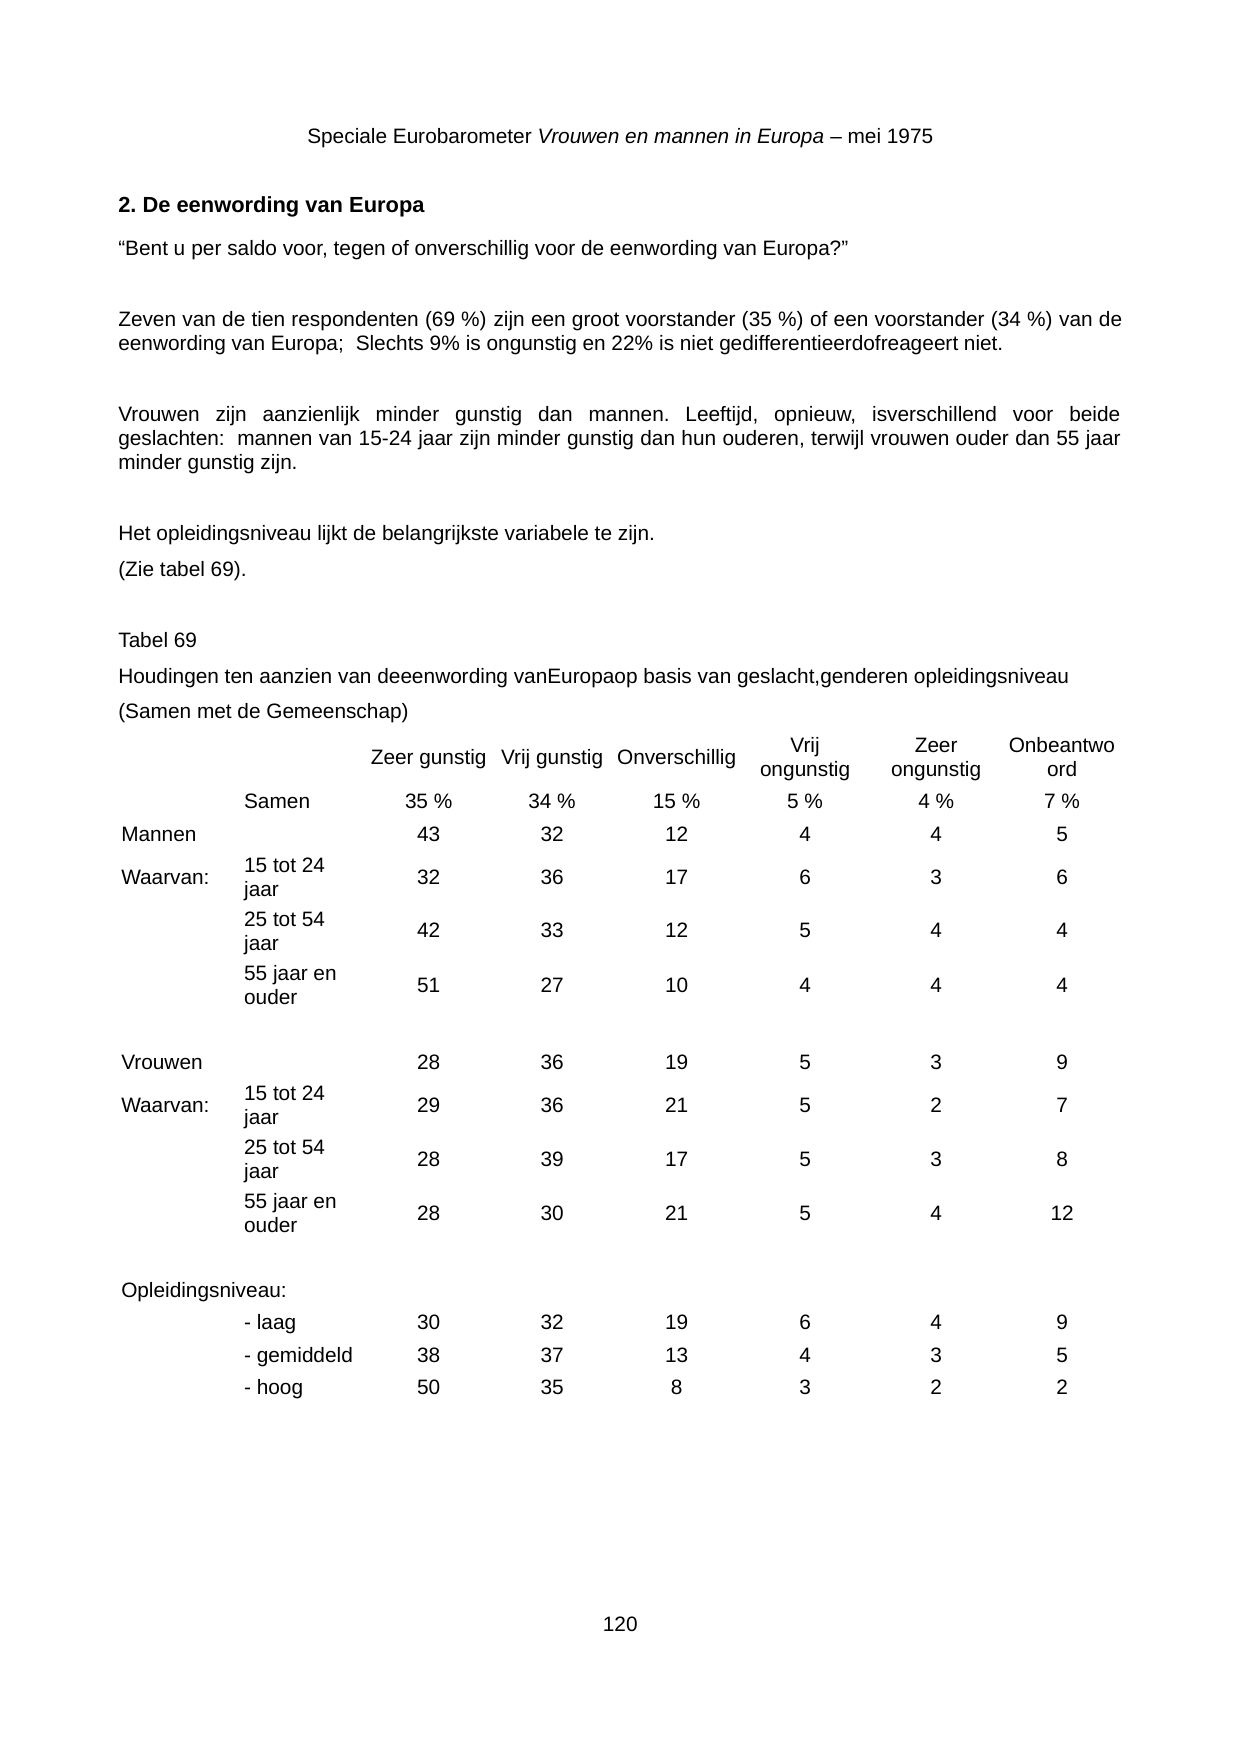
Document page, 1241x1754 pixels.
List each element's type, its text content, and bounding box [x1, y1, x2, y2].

table_cell 4 [1002, 957, 1122, 1013]
table_cell 13 [614, 1338, 739, 1371]
table_cell [739, 1241, 870, 1273]
table_cell [870, 1274, 1002, 1306]
table_cell 4 [739, 817, 870, 850]
table_cell [490, 1241, 613, 1273]
table_cell 32 [490, 817, 613, 850]
table_cell [241, 1241, 367, 1273]
table_cell 5 [1002, 817, 1122, 850]
table_cell 36 [490, 850, 613, 903]
table_cell 3 [870, 850, 1002, 903]
table_cell 3 [870, 1132, 1002, 1185]
table_cell 28 [367, 1185, 490, 1241]
table_cell 6 [1002, 850, 1122, 903]
table_cell [118, 1241, 241, 1273]
text Tabel 69 [118, 628, 1122, 652]
table_cell 5 [739, 1045, 870, 1078]
table_cell 43 [367, 817, 490, 850]
text Houdingen ten aanzien van deeenwording vanEuropaop basis van geslacht,genderen opleidingsniveau [118, 664, 1122, 688]
table_cell [490, 1013, 613, 1045]
table_cell 15 tot 24 jaar [241, 1078, 367, 1132]
table_cell [1002, 1013, 1122, 1045]
table_cell 12 [614, 904, 739, 957]
table_cell 25 tot 54 jaar [241, 904, 367, 957]
table_cell [614, 1013, 739, 1045]
table_cell 5 [739, 1132, 870, 1185]
table_cell 55 jaar en ouder [241, 957, 367, 1013]
table_header [118, 729, 241, 785]
table_cell 4 [870, 957, 1002, 1013]
table_cell 34 % [490, 785, 613, 817]
table_cell 35 [490, 1371, 613, 1403]
table_cell 6 [739, 850, 870, 903]
table_cell 6 [739, 1306, 870, 1338]
table_cell 21 [614, 1185, 739, 1241]
table_cell 25 tot 54 jaar [241, 1132, 367, 1185]
table_cell 51 [367, 957, 490, 1013]
table_cell 12 [614, 817, 739, 850]
table_header Vrij gunstig [490, 729, 613, 785]
table_cell 21 [614, 1078, 739, 1132]
table_cell 9 [1002, 1045, 1122, 1078]
table_cell Mannen [118, 817, 241, 850]
table_cell 15 % [614, 785, 739, 817]
table_cell [118, 1338, 241, 1371]
table_cell 5 [1002, 1338, 1122, 1371]
table_cell [614, 1274, 739, 1306]
table_cell 4 [739, 1338, 870, 1371]
table_header [241, 729, 367, 785]
table_cell [490, 1274, 613, 1306]
table_cell [870, 1241, 1002, 1273]
table_header Onbeantwoord [1002, 729, 1122, 785]
table_cell [1002, 1241, 1122, 1273]
table_cell Waarvan: [118, 850, 241, 903]
table_cell 5 [739, 904, 870, 957]
table_cell 50 [367, 1371, 490, 1403]
table_cell [870, 1013, 1002, 1045]
table_cell [241, 1013, 367, 1045]
table_cell [367, 1013, 490, 1045]
table_cell 9 [1002, 1306, 1122, 1338]
table_cell 7 [1002, 1078, 1122, 1132]
table_cell - laag [241, 1306, 367, 1338]
table_cell [118, 785, 241, 817]
table_cell 15 tot 24 jaar [241, 850, 367, 903]
table_cell 3 [739, 1371, 870, 1403]
table_cell 36 [490, 1045, 613, 1078]
table_cell [739, 1274, 870, 1306]
table_cell 55 jaar en ouder [241, 1185, 367, 1241]
table_cell 29 [367, 1078, 490, 1132]
table_cell Waarvan: [118, 1078, 241, 1132]
table_cell 4 [870, 1306, 1002, 1338]
text Het opleidingsniveau lijkt de belangrijkste variabele te zijn. [118, 521, 1122, 545]
table_cell [1002, 1274, 1122, 1306]
table_cell [118, 1185, 241, 1241]
table_cell [367, 1241, 490, 1273]
table_cell 32 [367, 850, 490, 903]
table_cell [241, 1045, 367, 1078]
table_cell 19 [614, 1306, 739, 1338]
table_cell 17 [614, 1132, 739, 1185]
table_header Onverschillig [614, 729, 739, 785]
table_cell 19 [614, 1045, 739, 1078]
table_cell 33 [490, 904, 613, 957]
table_cell 5 [739, 1185, 870, 1241]
table_cell 36 [490, 1078, 613, 1132]
table_cell Opleidingsniveau: [118, 1274, 367, 1306]
subtitle 2. De eenwording van Europa [118, 192, 1122, 217]
table_cell 4 [1002, 904, 1122, 957]
table_cell 8 [614, 1371, 739, 1403]
table_cell [614, 1241, 739, 1273]
table_header Zeer gunstig [367, 729, 490, 785]
table_header Vrij ongunstig [739, 729, 870, 785]
table_cell 35 % [367, 785, 490, 817]
table_cell 3 [870, 1045, 1002, 1078]
table_cell 4 % [870, 785, 1002, 817]
table_header Zeer ongunstig [870, 729, 1002, 785]
table_cell 4 [739, 957, 870, 1013]
table_cell 4 [870, 817, 1002, 850]
table_cell 27 [490, 957, 613, 1013]
table_cell Vrouwen [118, 1045, 241, 1078]
table_cell 5 % [739, 785, 870, 817]
table_cell 7 % [1002, 785, 1122, 817]
table_cell 3 [870, 1338, 1002, 1371]
table_cell [118, 1132, 241, 1185]
table_cell [118, 904, 241, 957]
table_cell 5 [739, 1078, 870, 1132]
table_cell 28 [367, 1132, 490, 1185]
table_cell [118, 1371, 241, 1403]
table_cell [739, 1013, 870, 1045]
text Zeven van de tien respondenten (69 %) zijn een groot voorstander (35 %) of een voorstander (34 %) van de eenwording van Europa; Slechts 9% is ongunstig en 22% is niet gedifferentieerdofreageert niet. [118, 307, 1122, 355]
table_cell [367, 1274, 490, 1306]
table_cell [118, 957, 241, 1013]
text (Zie tabel 69). [118, 557, 1122, 581]
text Vrouwen zijn aanzienlijk minder gunstig dan mannen. Leeftijd, opnieuw, isverschillend voor beide geslachten: mannen van 15-24 jaar zijn minder gunstig dan hun ouderen, terwijl vrouwen ouder dan 55 jaar minder gunstig zijn. [118, 402, 1122, 474]
table_cell 2 [870, 1371, 1002, 1403]
table_cell 4 [870, 1185, 1002, 1241]
table_cell 39 [490, 1132, 613, 1185]
table_cell 37 [490, 1338, 613, 1371]
table_cell [241, 817, 367, 850]
table_cell 42 [367, 904, 490, 957]
text (Samen met de Gemeenschap) [118, 699, 1122, 723]
table_cell 30 [367, 1306, 490, 1338]
table_cell Samen [241, 785, 367, 817]
table_cell 30 [490, 1185, 613, 1241]
table_cell 2 [1002, 1371, 1122, 1403]
table_cell - gemiddeld [241, 1338, 367, 1371]
table_cell 28 [367, 1045, 490, 1078]
table_cell - hoog [241, 1371, 367, 1403]
table_cell 10 [614, 957, 739, 1013]
table_cell [118, 1306, 241, 1338]
table_cell 17 [614, 850, 739, 903]
table_cell [118, 1013, 241, 1045]
table_cell 32 [490, 1306, 613, 1338]
text “Bent u per saldo voor, tegen of onverschillig voor de eenwording van Europa?” [118, 236, 1122, 259]
table_cell 12 [1002, 1185, 1122, 1241]
table_cell 38 [367, 1338, 490, 1371]
table_cell 2 [870, 1078, 1002, 1132]
table_cell 4 [870, 904, 1002, 957]
table_cell 8 [1002, 1132, 1122, 1185]
